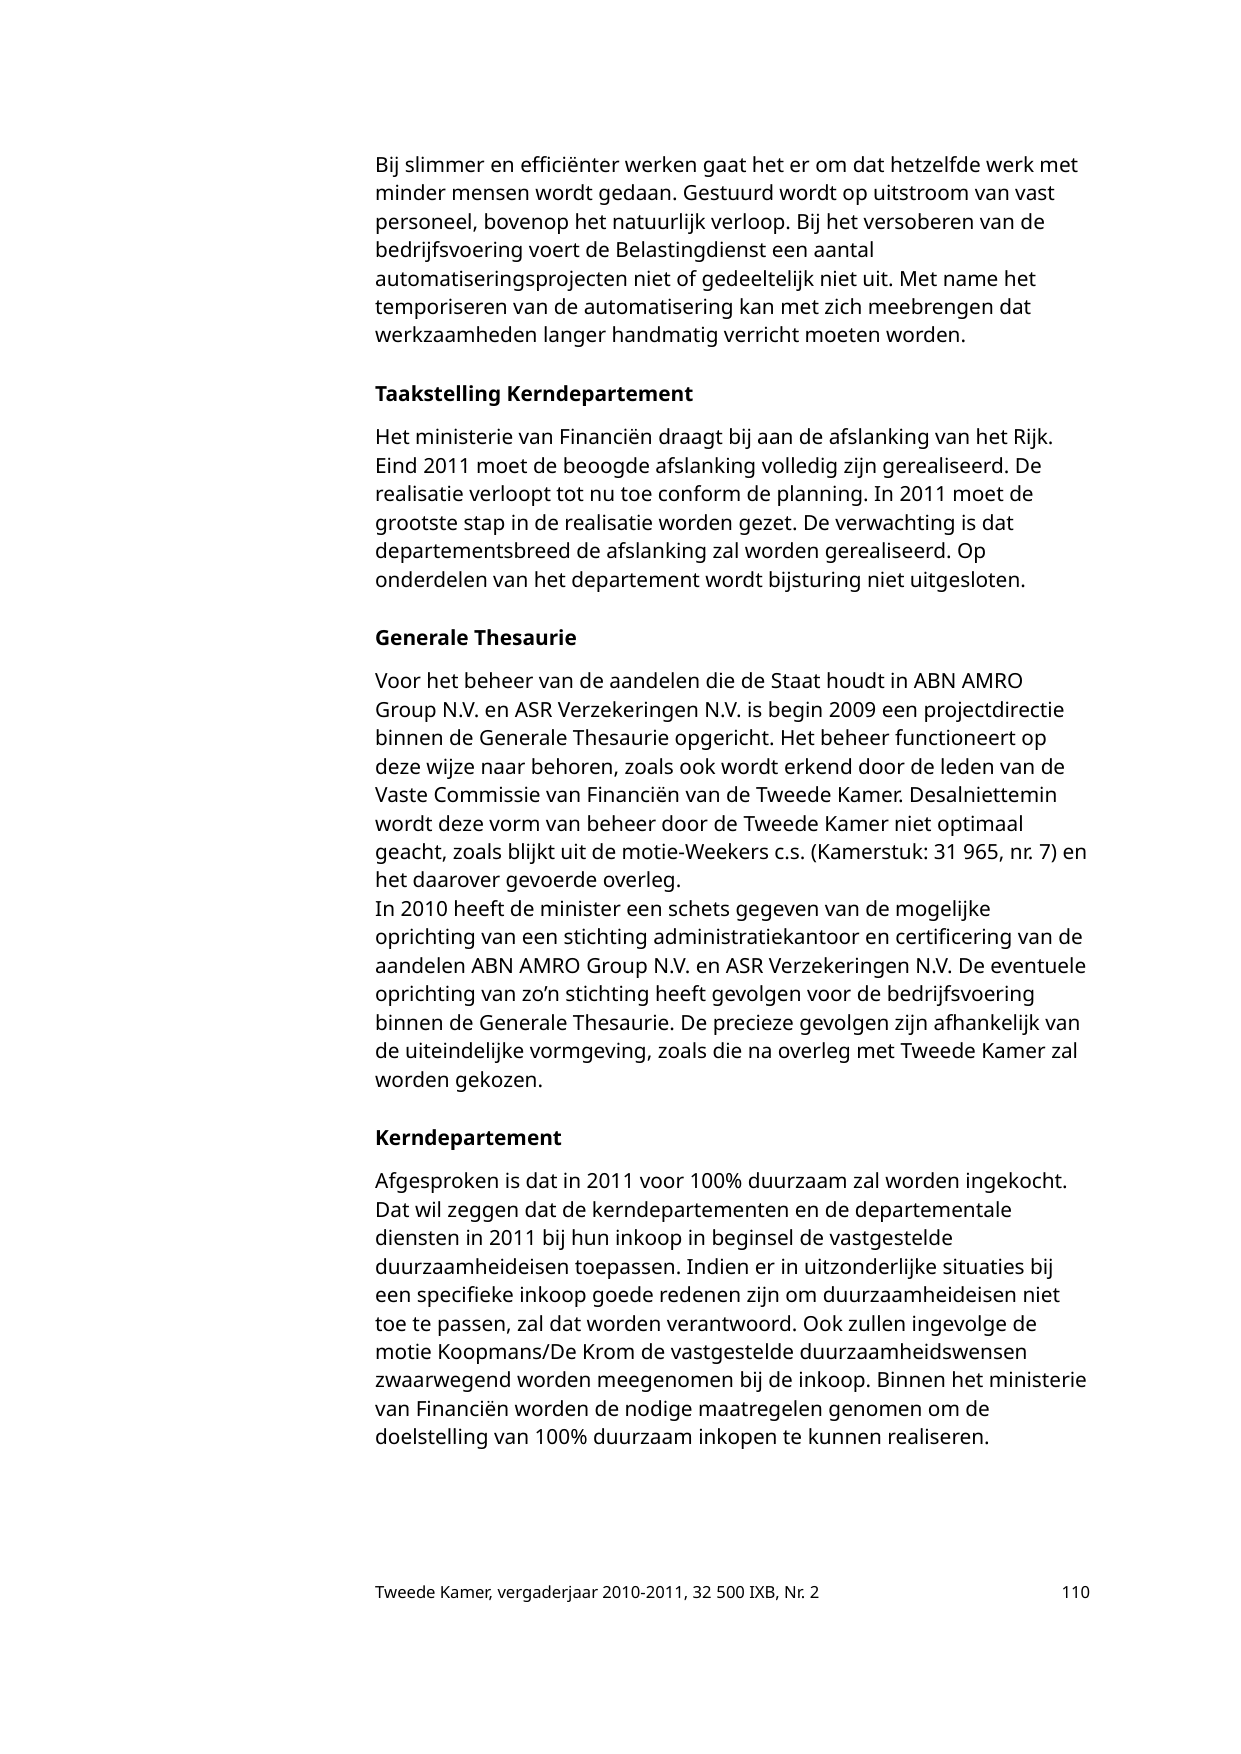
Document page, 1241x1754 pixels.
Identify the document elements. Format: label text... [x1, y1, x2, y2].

text In 2010 heeft de minister een schets gegeven van de mogelijke oprichting van een stichting administratiekantoor en certificering van de aandelen ABN AMRO Group N.V. en ASR Verzekeringen N.V. De eventuele oprichting van zo’n stichting heeft gevolgen voor de bedrijfsvoering binnen de Generale Thesaurie. De precieze gevolgen zijn afhankelijk van de uiteindelijke vormgeving, zoals die na overleg met Tweede Kamer zal worden gekozen. [375, 894, 1090, 1093]
text Voor het beheer van de aandelen die de Staat houdt in ABN AMRO Group N.V. en ASR Verzekeringen N.V. is begin 2009 een projectdirectie binnen de Generale Thesaurie opgericht. Het beheer functioneert op deze wijze naar behoren, zoals ook wordt erkend door de leden van de Vaste Commissie van Financiën van de Tweede Kamer. Desalniettemin wordt deze vorm van beheer door de Tweede Kamer niet optimaal geacht, zoals blijkt uit de motie-Weekers c.s. (Kamerstuk: 31 965, nr. 7) en het daarover gevoerde overleg. [375, 667, 1090, 894]
text Bij slimmer en efficiënter werken gaat het er om dat hetzelfde werk met minder mensen wordt gedaan. Gestuurd wordt op uitstroom van vast personeel, bovenop het natuurlijk verloop. Bij het versoberen van de bedrijfsvoering voert de Belastingdienst een aantal automatiseringsprojecten niet of gedeeltelijk niet uit. Met name het temporiseren van de automatisering kan met zich meebrengen dat werkzaamheden langer handmatig verricht moeten worden. [375, 150, 1090, 349]
text Kerndepartement [375, 1123, 1090, 1152]
text Het ministerie van Financiën draagt bij aan de afslanking van het Rijk. Eind 2011 moet de beoogde afslanking volledig zijn gerealiseerd. De realisatie verloopt tot nu toe conform de planning. In 2011 moet de grootste stap in de realisatie worden gezet. De verwachting is dat departementsbreed de afslanking zal worden gerealiseerd. Op onderdelen van het departement wordt bijsturing niet uitgesloten. [375, 422, 1090, 593]
text Taakstelling Kerndepartement [375, 379, 1090, 407]
text Generale Thesaurie [375, 623, 1090, 652]
text Afgesproken is dat in 2011 voor 100% duurzaam zal worden ingekocht. Dat wil zeggen dat de kerndepartementen en de departementale diensten in 2011 bij hun inkoop in beginsel de vastgestelde duurzaamheideisen toepassen. Indien er in uitzonderlijke situaties bij een specifieke inkoop goede redenen zijn om duurzaamheideisen niet toe te passen, zal dat worden verantwoord. Ook zullen ingevolge de motie Koopmans/De Krom de vastgestelde duurzaamheidswensen zwaarwegend worden meegenomen bij de inkoop. Binnen het ministerie van Financiën worden de nodige maatregelen genomen om de doelstelling van 100% duurzaam inkopen te kunnen realiseren. [375, 1167, 1090, 1451]
